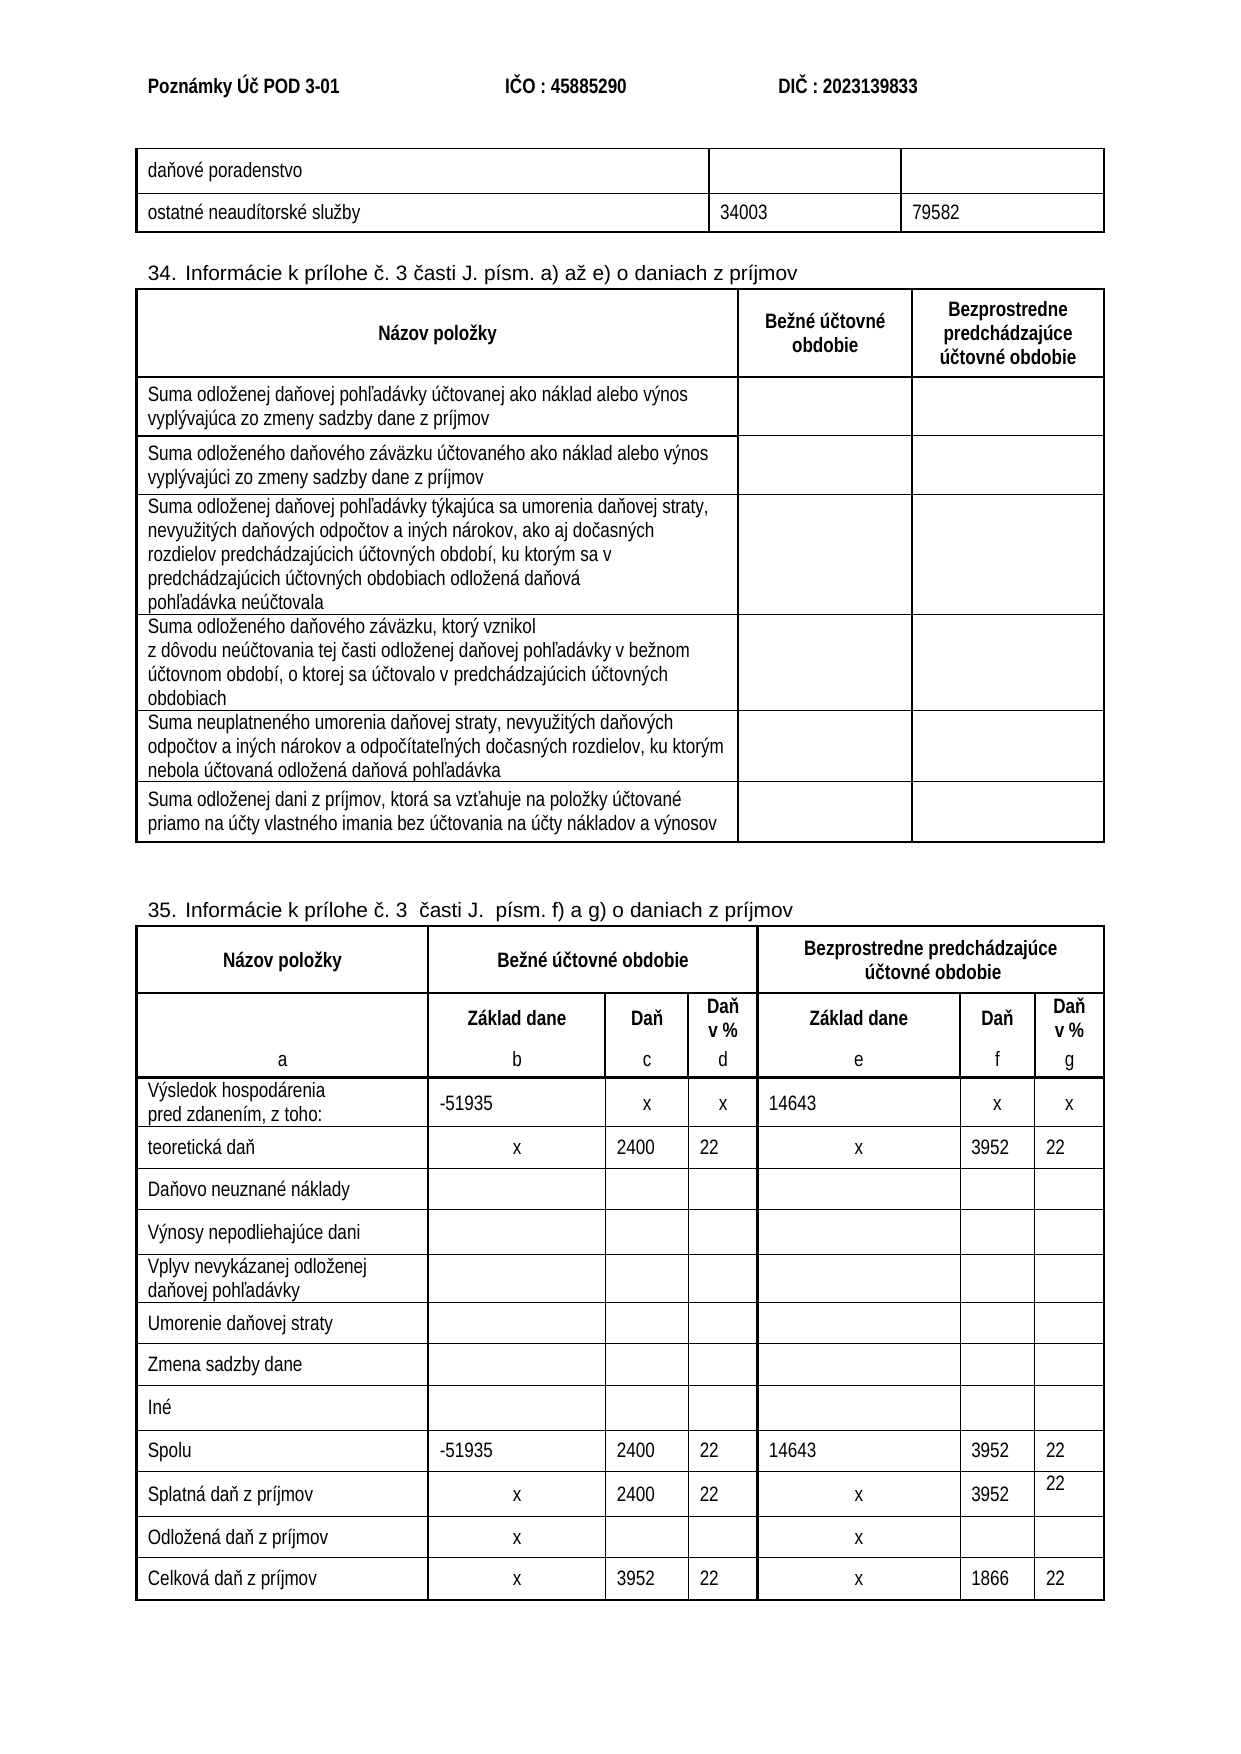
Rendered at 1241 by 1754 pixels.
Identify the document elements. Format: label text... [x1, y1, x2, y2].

table_cell [689, 1210, 756, 1254]
table_cell [961, 1517, 1034, 1557]
table_cell 3952 [961, 1431, 1034, 1471]
table_cell [689, 1255, 756, 1302]
table_cell x [606, 1079, 688, 1126]
table_cell [961, 1344, 1034, 1385]
table_cell Umorenie daňovej straty [138, 1303, 427, 1343]
table_cell [759, 1386, 960, 1429]
table_cell a [138, 1042, 427, 1076]
table_cell c [606, 1042, 687, 1076]
table_cell e [759, 1042, 959, 1076]
table_cell Splatná daň z príjmov [138, 1472, 427, 1516]
table_cell [961, 1303, 1034, 1343]
table_cell Suma neuplatneného umorenia daňovej straty, nevyužitých daňových odpočtov a iných nárokov a odpočítateľných dočasných rozdielov, ku ktorým nebola účtovaná odložená daňová pohľadávka [138, 711, 737, 781]
table_cell [759, 1169, 960, 1209]
table_cell b [429, 1042, 604, 1076]
table_cell [759, 1344, 960, 1385]
table_cell Základ dane [759, 994, 959, 1042]
table_cell [429, 1386, 605, 1429]
table_cell Daň v % [689, 994, 756, 1042]
table_cell [429, 1303, 605, 1343]
table_cell g [1036, 1042, 1103, 1076]
table_cell 2400 [606, 1127, 688, 1168]
table_cell Daň v % [1036, 994, 1103, 1042]
table_cell 22 [1035, 1472, 1103, 1516]
table_cell [606, 1517, 688, 1557]
table_cell 22 [689, 1431, 756, 1471]
table_cell [1035, 1517, 1103, 1557]
table_cell Výnosy nepodliehajúce dani [138, 1210, 427, 1254]
table_cell [961, 1255, 1034, 1302]
table_cell Vplyv nevykázanej odloženej daňovej pohľadávky [138, 1255, 427, 1302]
table_cell 22 [1035, 1558, 1103, 1598]
table_cell x [429, 1558, 605, 1598]
table_cell Daň [606, 994, 687, 1042]
table_cell [1035, 1169, 1103, 1209]
table_cell [606, 1210, 688, 1254]
table_cell 22 [689, 1558, 756, 1598]
table_cell [606, 1303, 688, 1343]
title Informácie k prílohe č. 3 časti J. písm. f) a g) o daniach z príjmov [148, 898, 1093, 922]
table_cell Suma odloženej daňovej pohľadávky týkajúca sa umorenia daňovej straty, nevyužitých daňových odpočtov a iných nárokov, ako aj dočasných rozdielov predchádzajúcich účtovných období, ku ktorým sa v predchádzajúcich účtovných obdobiach odložená daňová pohľadávka neúčtovala [138, 495, 737, 613]
table_cell Suma odloženého daňového záväzku, ktorý vznikol z dôvodu neúčtovania tej časti odloženej daňovej pohľadávky v bežnom účtovnom období, o ktorej sa účtovalo v predchádzajúcich účtovných obdobiach [138, 615, 737, 709]
table_cell [913, 615, 1103, 709]
table_cell [902, 149, 1103, 192]
table_cell [913, 378, 1103, 434]
table_cell [759, 1255, 960, 1302]
table_cell x [429, 1472, 605, 1516]
table_cell [1035, 1255, 1103, 1302]
table_cell [913, 495, 1103, 613]
table_cell 14643 [759, 1431, 960, 1471]
table_cell daňové poradenstvo [138, 149, 708, 192]
table_cell Daňovo neuznané náklady [138, 1169, 427, 1209]
table_cell [739, 436, 911, 494]
table_header Bezprostredne predchádzajúce účtovné obdobie [913, 290, 1103, 376]
table_cell -51935 [429, 1431, 605, 1471]
table_header Názov položky [138, 927, 427, 992]
table_cell Základ dane [429, 994, 604, 1042]
table_header Bezprostredne predchádzajúce účtovné obdobie [759, 927, 1103, 992]
table_cell [913, 436, 1103, 494]
table_header Názov položky [138, 290, 737, 376]
table_cell [606, 1255, 688, 1302]
table_header Bežné účtovné obdobie [429, 927, 756, 992]
table_cell [1035, 1210, 1103, 1254]
table_cell x [429, 1517, 605, 1557]
table_cell [961, 1386, 1034, 1429]
table_cell 2400 [606, 1472, 688, 1516]
table_cell Celková daň z príjmov [138, 1558, 427, 1598]
table_cell [1035, 1303, 1103, 1343]
table_cell 22 [689, 1472, 756, 1516]
table_cell 22 [689, 1127, 756, 1168]
table_cell 22 [1035, 1127, 1103, 1168]
table_header Bežné účtovné obdobie [739, 290, 911, 376]
table_cell 34003 [710, 194, 900, 231]
table_cell [739, 615, 911, 709]
table_cell [710, 149, 900, 192]
table_cell 14643 [759, 1079, 960, 1126]
table_cell [1035, 1386, 1103, 1429]
table_cell [429, 1344, 605, 1385]
table_cell [739, 711, 911, 781]
table_cell -51935 [429, 1079, 605, 1126]
table_cell [689, 1517, 756, 1557]
table_cell Daň [961, 994, 1034, 1042]
table_cell [689, 1344, 756, 1385]
table_cell [606, 1386, 688, 1429]
table_cell x [759, 1517, 960, 1557]
table_cell [739, 378, 911, 434]
table_cell [606, 1344, 688, 1385]
table_cell 3952 [961, 1472, 1034, 1516]
title Informácie k prílohe č. 3 časti J. písm. a) až e) o daniach z príjmov [148, 261, 1093, 284]
table_cell Výsledok hospodárenia pred zdanením, z toho: [138, 1079, 427, 1126]
table_cell ostatné neaudítorské služby [138, 194, 708, 231]
table_cell [913, 711, 1103, 781]
table_cell x [1035, 1079, 1103, 1126]
table_cell [606, 1169, 688, 1209]
table_cell x [689, 1079, 756, 1126]
table_cell [1035, 1344, 1103, 1385]
table_cell [759, 1210, 960, 1254]
table_cell [689, 1303, 756, 1343]
table_cell x [759, 1127, 960, 1168]
table_cell 1866 [961, 1558, 1034, 1598]
table_cell x [429, 1127, 605, 1168]
table_cell f [961, 1042, 1034, 1076]
table_cell [138, 994, 427, 1042]
table_cell [689, 1169, 756, 1209]
table_cell [429, 1169, 605, 1209]
table_cell 2400 [606, 1431, 688, 1471]
table_cell [689, 1386, 756, 1429]
table_cell 3952 [606, 1558, 688, 1598]
table_cell d [689, 1042, 756, 1076]
table_cell Suma odloženej dani z príjmov, ktorá sa vzťahuje na položky účtované priamo na účty vlastného imania bez účtovania na účty nákladov a výnosov [138, 782, 737, 841]
table_cell [759, 1303, 960, 1343]
table_cell [429, 1255, 605, 1302]
table_cell [961, 1169, 1034, 1209]
table_cell [739, 782, 911, 841]
table_cell 79582 [902, 194, 1103, 231]
table_cell teoretická daň [138, 1127, 427, 1168]
table_cell [429, 1210, 605, 1254]
table_cell [961, 1210, 1034, 1254]
table_cell 22 [1035, 1431, 1103, 1471]
table_cell Suma odloženého daňového záväzku účtovaného ako náklad alebo výnos vyplývajúci zo zmeny sadzby dane z príjmov [138, 437, 737, 494]
table_cell Zmena sadzby dane [138, 1344, 427, 1385]
table_cell x [759, 1472, 960, 1516]
table_cell [913, 782, 1103, 841]
table_cell x [759, 1558, 960, 1598]
table_cell Odložená daň z príjmov [138, 1517, 427, 1557]
table_cell x [961, 1079, 1034, 1126]
table_cell [739, 495, 911, 613]
table_cell 3952 [961, 1127, 1034, 1168]
table_cell Iné [138, 1386, 427, 1429]
table_cell Spolu [138, 1431, 427, 1471]
table_cell Suma odloženej daňovej pohľadávky účtovanej ako náklad alebo výnos vyplývajúca zo zmeny sadzby dane z príjmov [138, 378, 737, 434]
